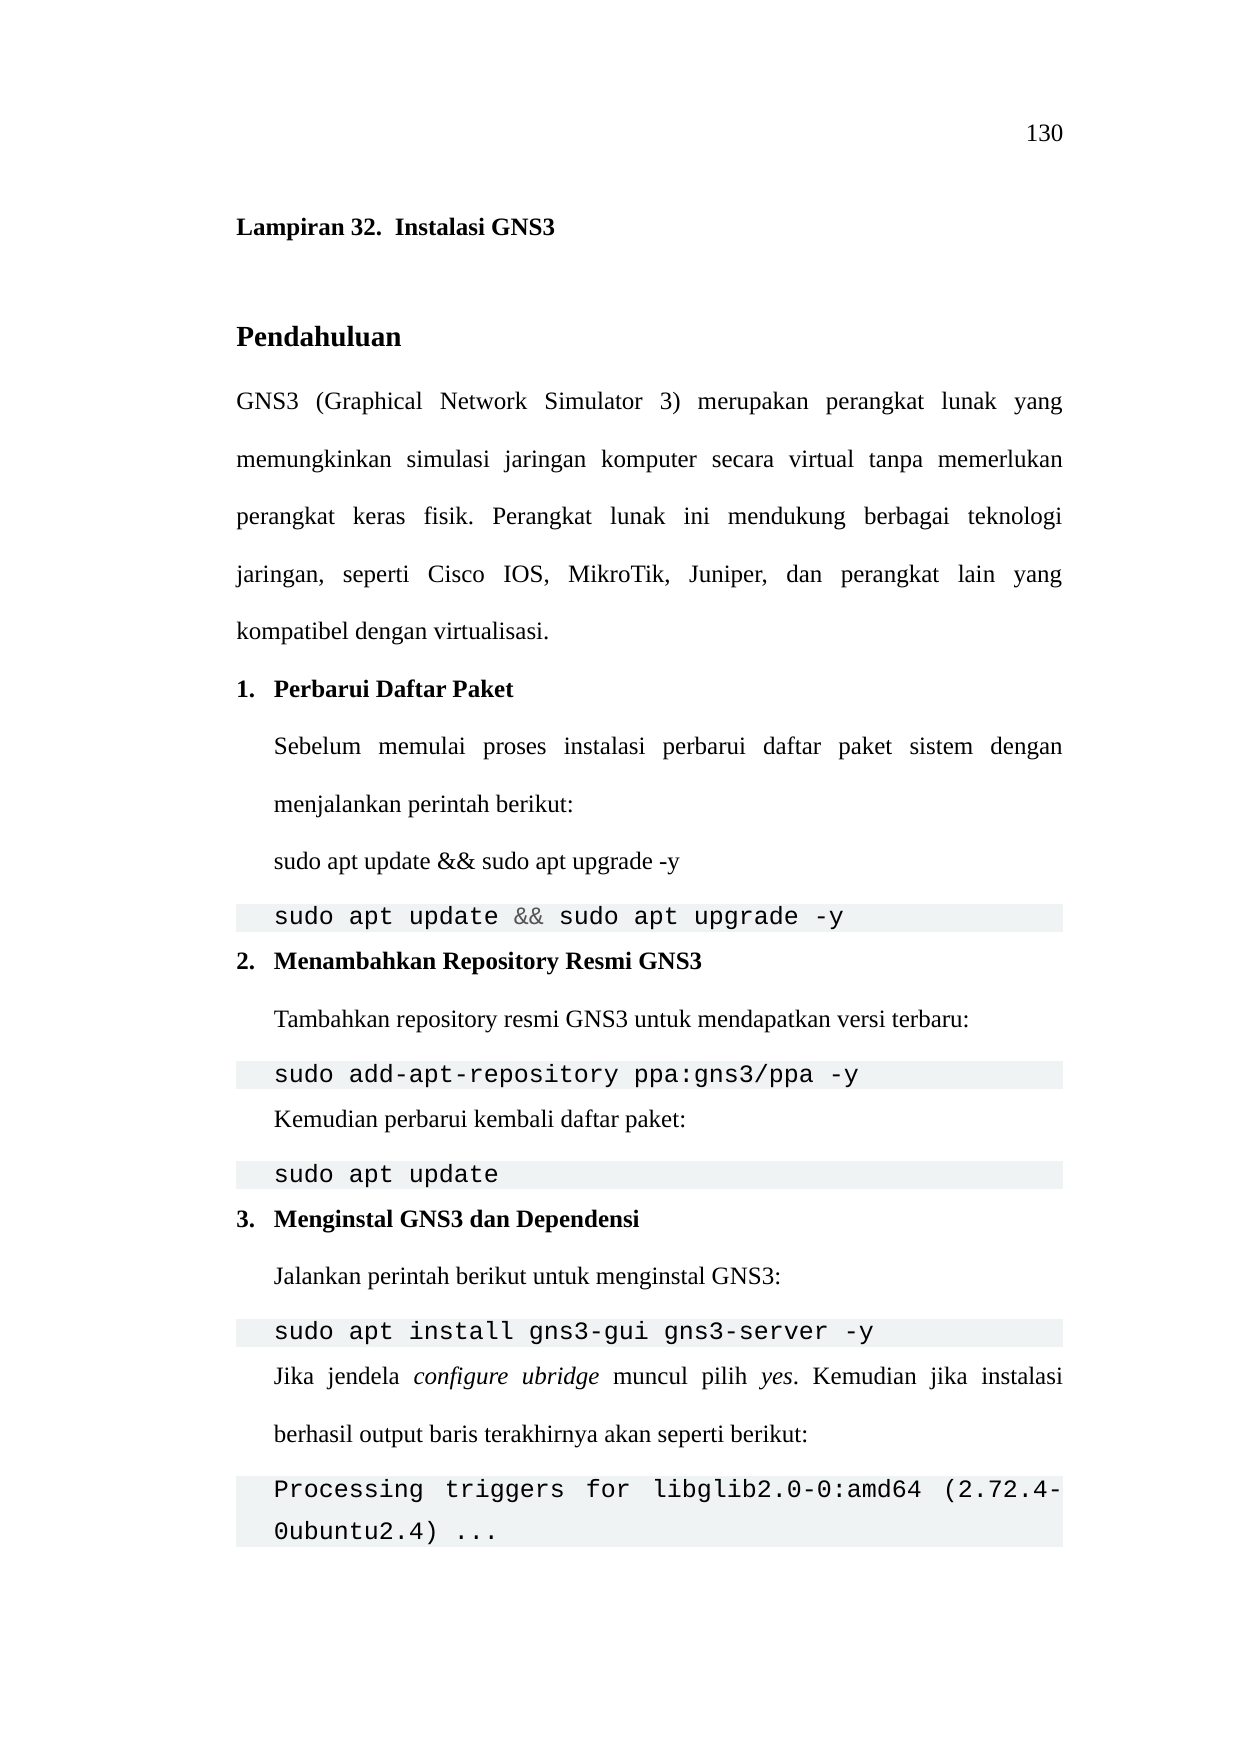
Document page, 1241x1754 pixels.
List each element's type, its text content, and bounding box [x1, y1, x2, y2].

text Pendahuluan [236, 319, 1063, 353]
list Perbarui Daftar Paket [236, 674, 1063, 702]
text GNS3 (Graphical Network Simulator 3) merupakan perangkat lunak yang memungkinkan simulasi jaringan komputer secara virtual tanpa memerlukan perangkat keras fisik. Perangkat lunak ini mendukung berbagai teknologi jaringan, seperti Cisco IOS, MikroTik, Juniper, dan perangkat lain yang kompatibel dengan virtualisasi. [236, 386, 1063, 645]
list sudo apt update && sudo apt upgrade -y [236, 904, 1063, 932]
list Instalasi GNS3 [236, 212, 1063, 241]
list sudo add-apt-repository ppa:gns3/ppa -y [236, 1061, 1063, 1089]
list Menambahkan Repository Resmi GNS3 [236, 946, 1063, 975]
list Processing triggers for libglib2.0-0:amd64 (2.72.4-0ubuntu2.4) ... [236, 1476, 1063, 1547]
list sudo apt update [236, 1161, 1063, 1189]
list Tambahkan repository resmi GNS3 untuk mendapatkan versi terbaru: [236, 1004, 1063, 1032]
list sudo apt install gns3-gui gns3-server -y [236, 1319, 1063, 1347]
list Kemudian perbarui kembali daftar paket: [236, 1104, 1063, 1132]
list Jika jendela configure ubridge muncul pilih yes. Kemudian jika instalasi berhasil output baris terakhirnya akan seperti berikut: [236, 1361, 1063, 1447]
list Sebelum memulai proses instalasi perbarui daftar paket sistem dengan menjalankan perintah berikut: [236, 731, 1063, 817]
list Jalankan perintah berikut untuk menginstal GNS3: [236, 1261, 1063, 1290]
list Menginstal GNS3 dan Dependensi [236, 1204, 1063, 1232]
list sudo apt update && sudo apt upgrade -y [236, 846, 1063, 875]
